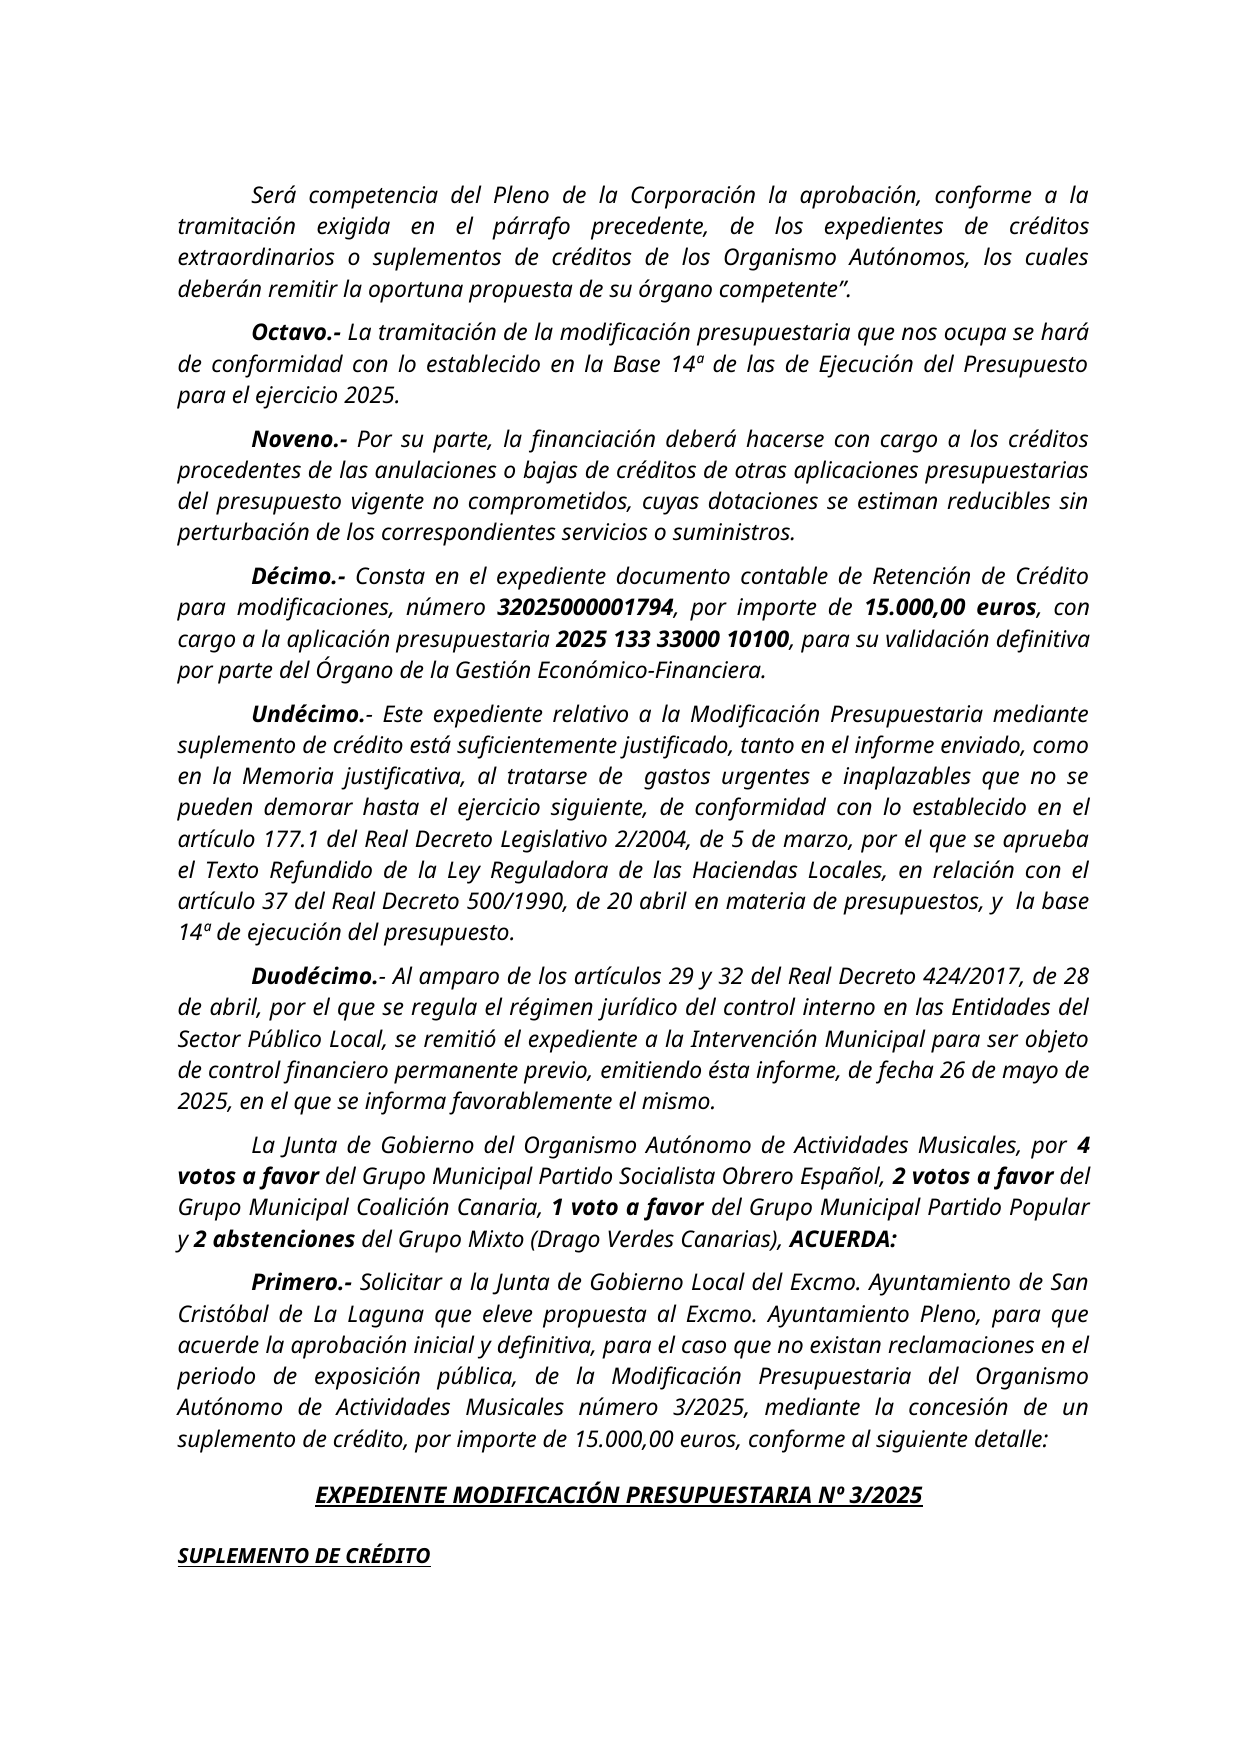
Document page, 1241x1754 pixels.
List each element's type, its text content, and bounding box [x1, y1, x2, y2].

text Noveno.- Por su parte, la financiación deberá hacerse con cargo a los créditos procedentes de las anulaciones o bajas de créditos de otras aplicaciones presupuestarias del presupuesto vigente no comprometidos, cuyas dotaciones se estiman reducibles sin perturbación de los correspondientes servicios o suministros. [177, 423, 1093, 548]
text La Junta de Gobierno del Organismo Autónomo de Actividades Musicales, por 4 votos a favor del Grupo Municipal Partido Socialista Obrero Español, 2 votos a favor del Grupo Municipal Coalición Canaria, 1 voto a favor del Grupo Municipal Partido Popular y 2 abstenciones del Grupo Mixto (Drago Verdes Canarias), ACUERDA: [177, 1129, 1093, 1254]
text Será competencia del Pleno de la Corporación la aprobación, conforme a la tramitación exigida en el párrafo precedente, de los expedientes de créditos extraordinarios o suplementos de créditos de los Organismo Autónomos, los cuales deberán remitir la oportuna propuesta de su órgano competente”. [177, 179, 1093, 304]
text Primero.- Solicitar a la Junta de Gobierno Local del Excmo. Ayuntamiento de San Cristóbal de La Laguna que eleve propuesta al Excmo. Ayuntamiento Pleno, para que acuerde la aprobación inicial y definitiva, para el caso que no existan reclamaciones en el periodo de exposición pública, de la Modificación Presupuestaria del Organismo Autónomo de Actividades Musicales número 3/2025, mediante la concesión de un suplemento de crédito, por importe de 15.000,00 euros, conforme al siguiente detalle: [177, 1266, 1093, 1454]
text Décimo.- Consta en el expediente documento contable de Retención de Crédito para modificaciones, número 32025000001794, por importe de 15.000,00 euros, con cargo a la aplicación presupuestaria 2025 133 33000 10100, para su validación definitiva por parte del Órgano de la Gestión Económico-Financiera. [177, 560, 1093, 685]
text Octavo.- La tramitación de la modificación presupuestaria que nos ocupa se hará de conformidad con lo establecido en la Base 14ª de las de Ejecución del Presupuesto para el ejercicio 2025. [177, 316, 1093, 410]
text Duodécimo.- Al amparo de los artículos 29 y 32 del Real Decreto 424/2017, de 28 de abril, por el que se regula el régimen jurídico del control interno en las Entidades del Sector Público Local, se remitió el expediente a la Intervención Municipal para ser objeto de control financiero permanente previo, emitiendo ésta informe, de fecha 26 de mayo de 2025, en el que se informa favorablemente el mismo. [177, 960, 1093, 1116]
text Undécimo.- Este expediente relativo a la Modificación Presupuestaria mediante suplemento de crédito está suficientemente justificado, tanto en el informe enviado, como en la Memoria justificativa, al tratarse de gastos urgentes e inaplazables que no se pueden demorar hasta el ejercicio siguiente, de conformidad con lo establecido en el artículo 177.1 del Real Decreto Legislativo 2/2004, de 5 de marzo, por el que se aprueba el Texto Refundido de la Ley Reguladora de las Haciendas Locales, en relación con el artículo 37 del Real Decreto 500/1990, de 20 abril en materia de presupuestos, y la base 14ª de ejecución del presupuesto. [177, 698, 1093, 948]
text SUPLEMENTO DE CRÉDITO [177, 1541, 1063, 1570]
text EXPEDIENTE MODIFICACIÓN PRESUPUESTARIA Nº 3/2025 [177, 1479, 1063, 1510]
